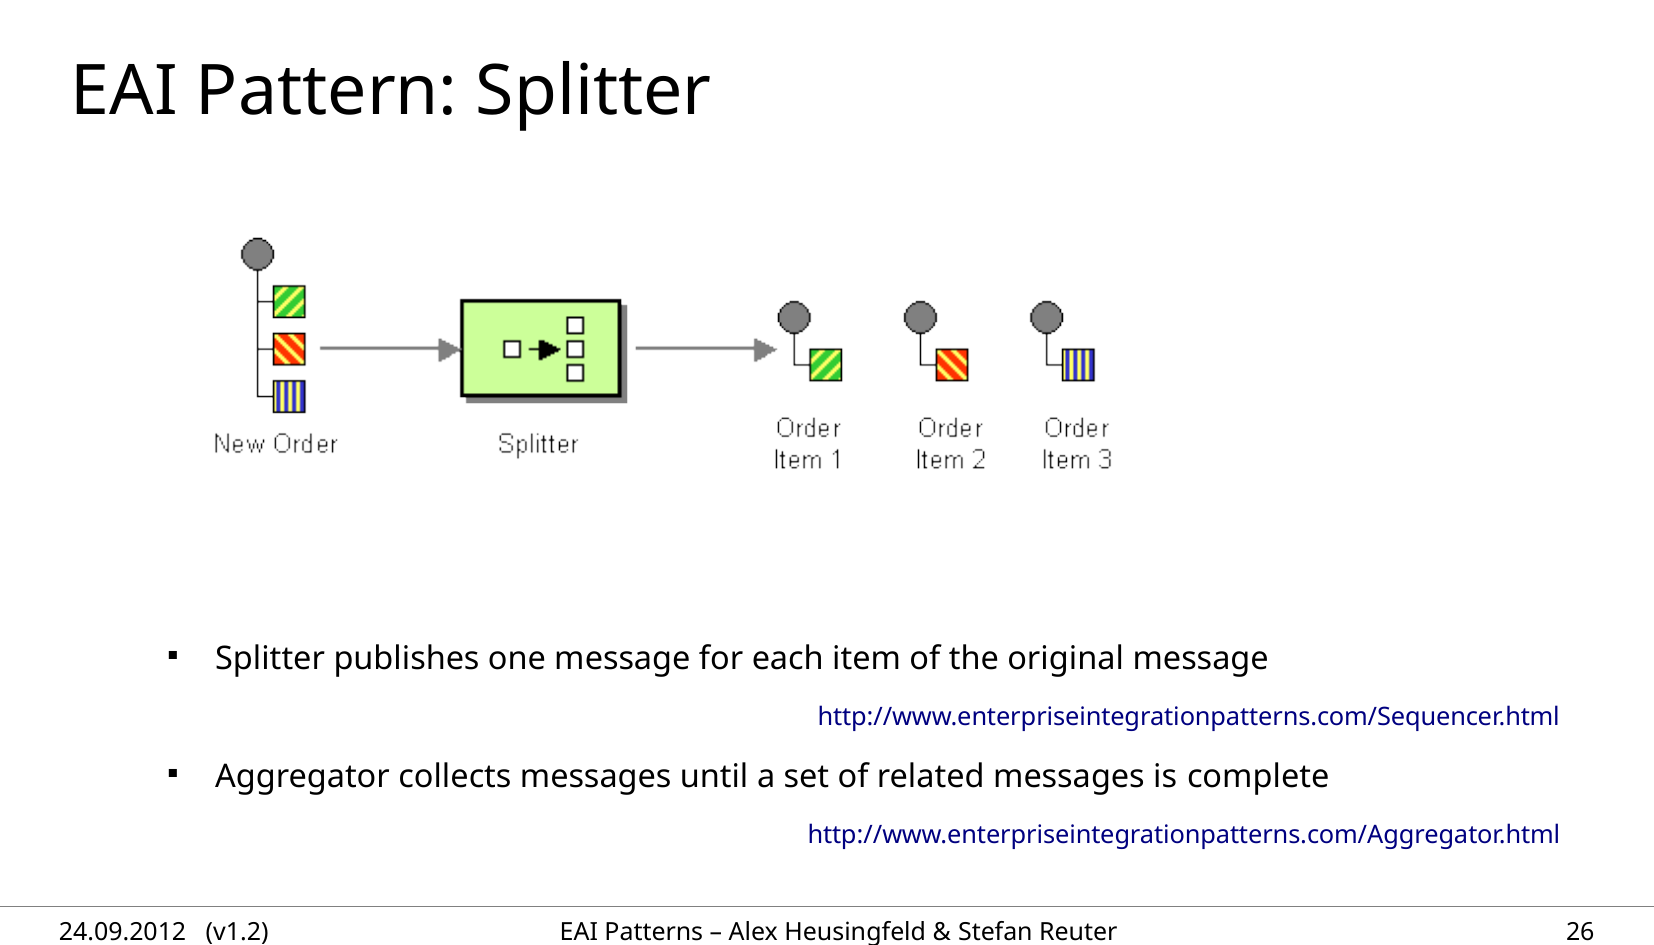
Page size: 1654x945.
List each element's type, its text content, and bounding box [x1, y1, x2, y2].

picture [194, 236, 1135, 485]
title EAI Pattern: Splitter [70, 17, 1583, 158]
list Splitter publishes one message for each item of the original message http://www.enterpriseintegrationpatterns.com/Sequencer.html Aggregator collects messages until a set of related messages is complete http://www.enterpriseintegrationpatterns.com/Aggregator.html [153, 634, 1571, 852]
